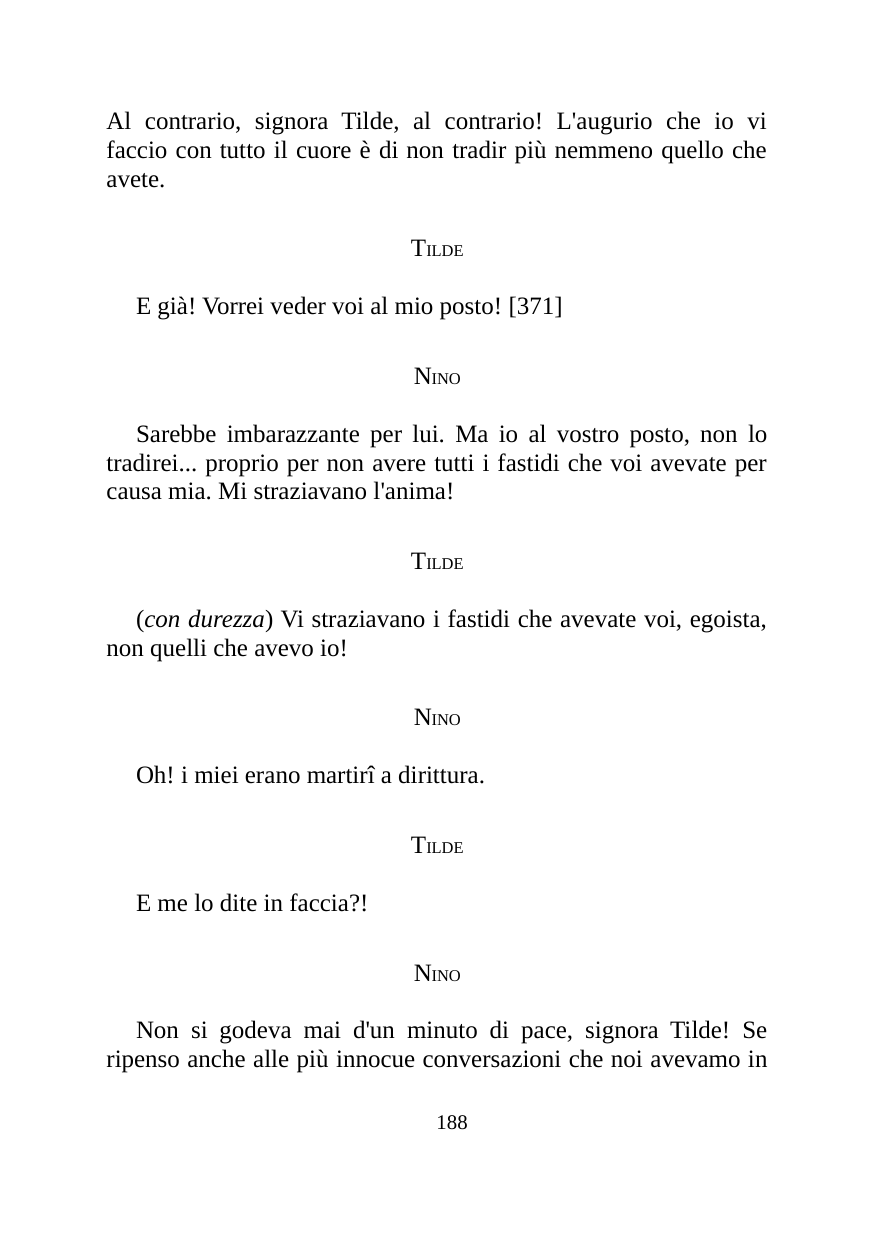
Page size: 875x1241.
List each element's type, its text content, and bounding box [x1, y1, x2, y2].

text Tilde [106, 546, 768, 575]
text Tilde [106, 233, 768, 262]
text Al contrario, signora Tilde, al contrario! L'augurio che io vi faccio con tutto il cuore è di non tradir più nemmeno quello che avete. [106, 106, 768, 192]
text E me lo dite in faccia?! [106, 888, 768, 917]
text Nino [106, 702, 768, 731]
text Nino [106, 361, 768, 390]
text Oh! i miei erano martirî a dirittura. [106, 760, 768, 789]
text Non si godeva mai d'un minuto di pace, signora Tilde! Se ripenso anche alle più innocue conversazioni che noi avevamo in [106, 1016, 768, 1073]
text E già! Vorrei veder voi al mio posto! [371] [106, 291, 768, 320]
text Sarebbe imbarazzante per lui. Ma io al vostro posto, non lo tradirei... proprio per non avere tutti i fastidi che voi avevate per causa mia. Mi straziavano l'anima! [106, 419, 768, 505]
text Nino [106, 958, 768, 986]
text (con durezza) Vi straziavano i fastidi che avevate voi, egoista, non quelli che avevo io! [106, 604, 768, 662]
text Tilde [106, 830, 768, 859]
